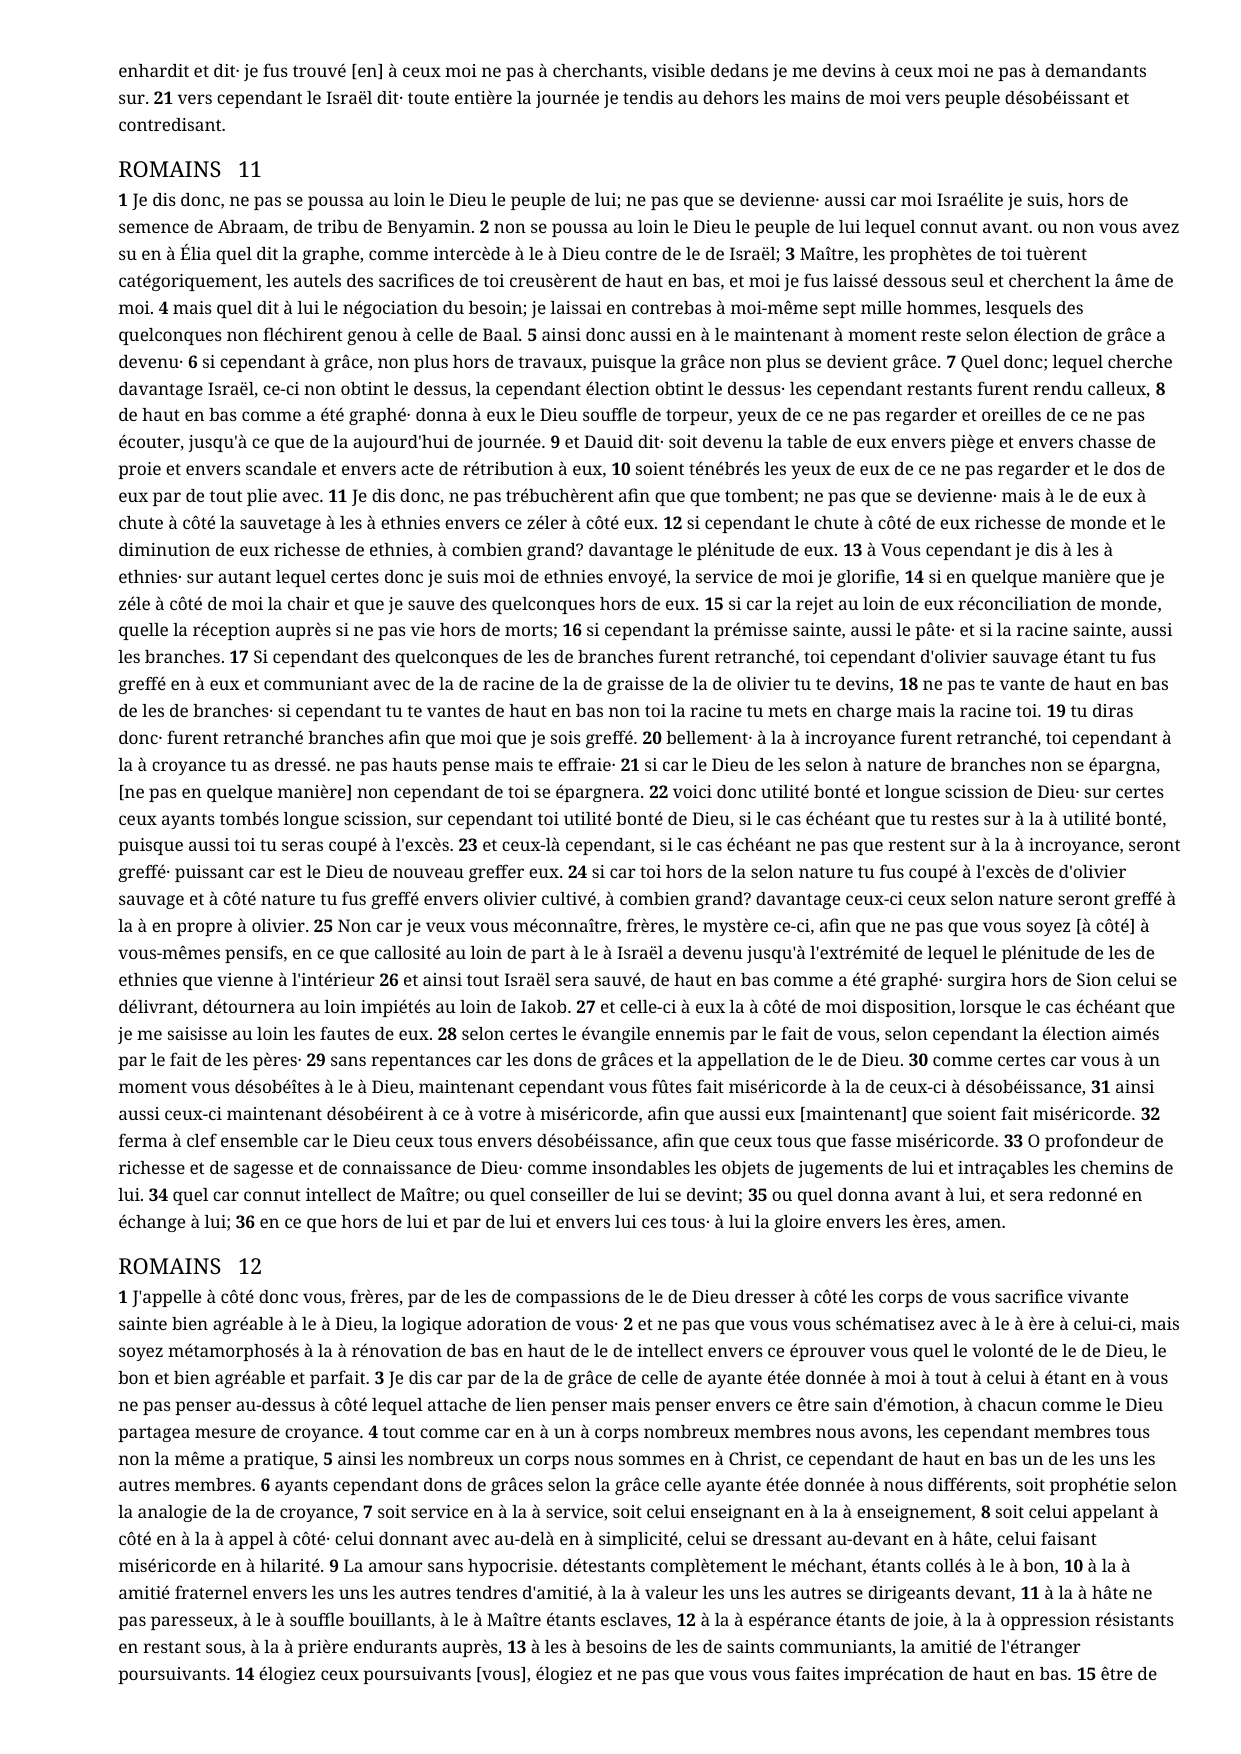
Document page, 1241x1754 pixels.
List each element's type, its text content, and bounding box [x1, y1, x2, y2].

text 1 J'appelle à côté donc vous, frères, par de les de compassions de le de Dieu dresser à côté les corps de vous sacrifice vivante sainte bien agréable à le à Dieu, la logique adoration de vous· 2 et ne pas que vous vous schématisez avec à le à ère à celui-ci, mais soyez métamorphosés à la à rénovation de bas en haut de le de intellect envers ce éprouver vous quel le volonté de le de Dieu, le bon et bien agréable et parfait. 3 Je dis car par de la de grâce de celle de ayante étée donnée à moi à tout à celui à étant en à vous ne pas penser au-dessus à côté lequel attache de lien penser mais penser envers ce être sain d'émotion, à chacun comme le Dieu partagea mesure de croyance. 4 tout comme car en à un à corps nombreux membres nous avons, les cependant membres tous non la même a pratique, 5 ainsi les nombreux un corps nous sommes en à Christ, ce cependant de haut en bas un de les uns les autres membres. 6 ayants cependant dons de grâces selon la grâce celle ayante étée donnée à nous différents, soit prophétie selon la analogie de la de croyance, 7 soit service en à la à service, soit celui enseignant en à la à enseignement, 8 soit celui appelant à côté en à la à appel à côté· celui donnant avec au-delà en à simplicité, celui se dressant au-devant en à hâte, celui faisant miséricorde en à hilarité. 9 La amour sans hypocrisie. détestants complètement le méchant, étants collés à le à bon, 10 à la à amitié fraternel envers les uns les autres tendres d'amitié, à la à valeur les uns les autres se dirigeants devant, 11 à la à hâte ne pas paresseux, à le à souffle bouillants, à le à Maître étants esclaves, 12 à la à espérance étants de joie, à la à oppression résistants en restant sous, à la à prière endurants auprès, 13 à les à besoins de les de saints communiants, la amitié de l'étranger poursuivants. 14 élogiez ceux poursuivants [vous], élogiez et ne pas que vous vous faites imprécation de haut en bas. 15 être de [118, 1285, 1181, 1685]
text enhardit et dit· je fus trouvé [en] à ceux moi ne pas à cherchants, visible dedans je me devins à ceux moi ne pas à demandants sur. 21 vers cependant le Israël dit· toute entière la journée je tendis au dehors les mains de moi vers peuple désobéissant et contredisant. [118, 59, 1181, 136]
text 1 Je dis donc, ne pas se poussa au loin le Dieu le peuple de lui; ne pas que se devienne· aussi car moi Israélite je suis, hors de semence de Abraam, de tribu de Benyamin. 2 non se poussa au loin le Dieu le peuple de lui lequel connut avant. ou non vous avez su en à Élia quel dit la graphe, comme intercède à le à Dieu contre de le de Israël; 3 Maître, les prophètes de toi tuèrent catégoriquement, les autels des sacrifices de toi creusèrent de haut en bas, et moi je fus laissé dessous seul et cherchent la âme de moi. 4 mais quel dit à lui le négociation du besoin; je laissai en contrebas à moi-même sept mille hommes, lesquels des quelconques non fléchirent genou à celle de Baal. 5 ainsi donc aussi en à le maintenant à moment reste selon élection de grâce a devenu· 6 si cependant à grâce, non plus hors de travaux, puisque la grâce non plus se devient grâce. 7 Quel donc; lequel cherche davantage Israël, ce-ci non obtint le dessus, la cependant élection obtint le dessus· les cependant restants furent rendu calleux, 8 de haut en bas comme a été graphé· donna à eux le Dieu souffle de torpeur, yeux de ce ne pas regarder et oreilles de ce ne pas écouter, jusqu'à ce que de la aujourd'hui de journée. 9 et Dauid dit· soit devenu la table de eux envers piège et envers chasse de proie et envers scandale et envers acte de rétribution à eux, 10 soient ténébrés les yeux de eux de ce ne pas regarder et le dos de eux par de tout plie avec. 11 Je dis donc, ne pas trébuchèrent afin que que tombent; ne pas que se devienne· mais à le de eux à chute à côté la sauvetage à les à ethnies envers ce zéler à côté eux. 12 si cependant le chute à côté de eux richesse de monde et le diminution de eux richesse de ethnies, à combien grand? davantage le plénitude de eux. 13 à Vous cependant je dis à les à ethnies· sur autant lequel certes donc je suis moi de ethnies envoyé, la service de moi je glorifie, 14 si en quelque manière que je zéle à côté de moi la chair et que je sauve des quelconques hors de eux. 15 si car la rejet au loin de eux réconciliation de monde, quelle la réception auprès si ne pas vie hors de morts; 16 si cependant la prémisse sainte, aussi le pâte· et si la racine sainte, aussi les branches. 17 Si cependant des quelconques de les de branches furent retranché, toi cependant d'olivier sauvage étant tu fus greffé en à eux et communiant avec de la de racine de la de graisse de la de olivier tu te devins, 18 ne pas te vante de haut en bas de les de branches· si cependant tu te vantes de haut en bas non toi la racine tu mets en charge mais la racine toi. 19 tu diras donc· furent retranché branches afin que moi que je sois greffé. 20 bellement· à la à incroyance furent retranché, toi cependant à la à croyance tu as dressé. ne pas hauts pense mais te effraie· 21 si car le Dieu de les selon à nature de branches non se épargna, [ne pas en quelque manière] non cependant de toi se épargnera. 22 voici donc utilité bonté et longue scission de Dieu· sur certes ceux ayants tombés longue scission, sur cependant toi utilité bonté de Dieu, si le cas échéant que tu restes sur à la à utilité bonté, puisque aussi toi tu seras coupé à l'excès. 23 et ceux-là cependant, si le cas échéant ne pas que restent sur à la à incroyance, seront greffé· puissant car est le Dieu de nouveau greffer eux. 24 si car toi hors de la selon nature tu fus coupé à l'excès de d'olivier sauvage et à côté nature tu fus greffé envers olivier cultivé, à combien grand? davantage ceux-ci ceux selon nature seront greffé à la à en propre à olivier. 25 Non car je veux vous méconnaître, frères, le mystère ce-ci, afin que ne pas que vous soyez [à côté] à vous-mêmes pensifs, en ce que callosité au loin de part à le à Israël a devenu jusqu'à l'extrémité de lequel le plénitude de les de ethnies que vienne à l'intérieur 26 et ainsi tout Israël sera sauvé, de haut en bas comme a été graphé· surgira hors de Sion celui se délivrant, détournera au loin impiétés au loin de Iakob. 27 et celle-ci à eux la à côté de moi disposition, lorsque le cas échéant que je me saisisse au loin les fautes de eux. 28 selon certes le évangile ennemis par le fait de vous, selon cependant la élection aimés par le fait de les pères· 29 sans repentances car les dons de grâces et la appellation de le de Dieu. 30 comme certes car vous à un moment vous désobéîtes à le à Dieu, maintenant cependant vous fûtes fait miséricorde à la de ceux-ci à désobéissance, 31 ainsi aussi ceux-ci maintenant désobéirent à ce à votre à miséricorde, afin que aussi eux [maintenant] que soient fait miséricorde. 32 ferma à clef ensemble car le Dieu ceux tous envers désobéissance, afin que ceux tous que fasse miséricorde. 33 O profondeur de richesse et de sagesse et de connaissance de Dieu· comme insondables les objets de jugements de lui et intraçables les chemins de lui. 34 quel car connut intellect de Maître; ou quel conseiller de lui se devint; 35 ou quel donna avant à lui, et sera redonné en échange à lui; 36 en ce que hors de lui et par de lui et envers lui ces tous· à lui la gloire envers les ères, amen. [118, 188, 1181, 1233]
text ROMAINS 11 [118, 154, 1181, 184]
text ROMAINS 12 [118, 1251, 1181, 1281]
